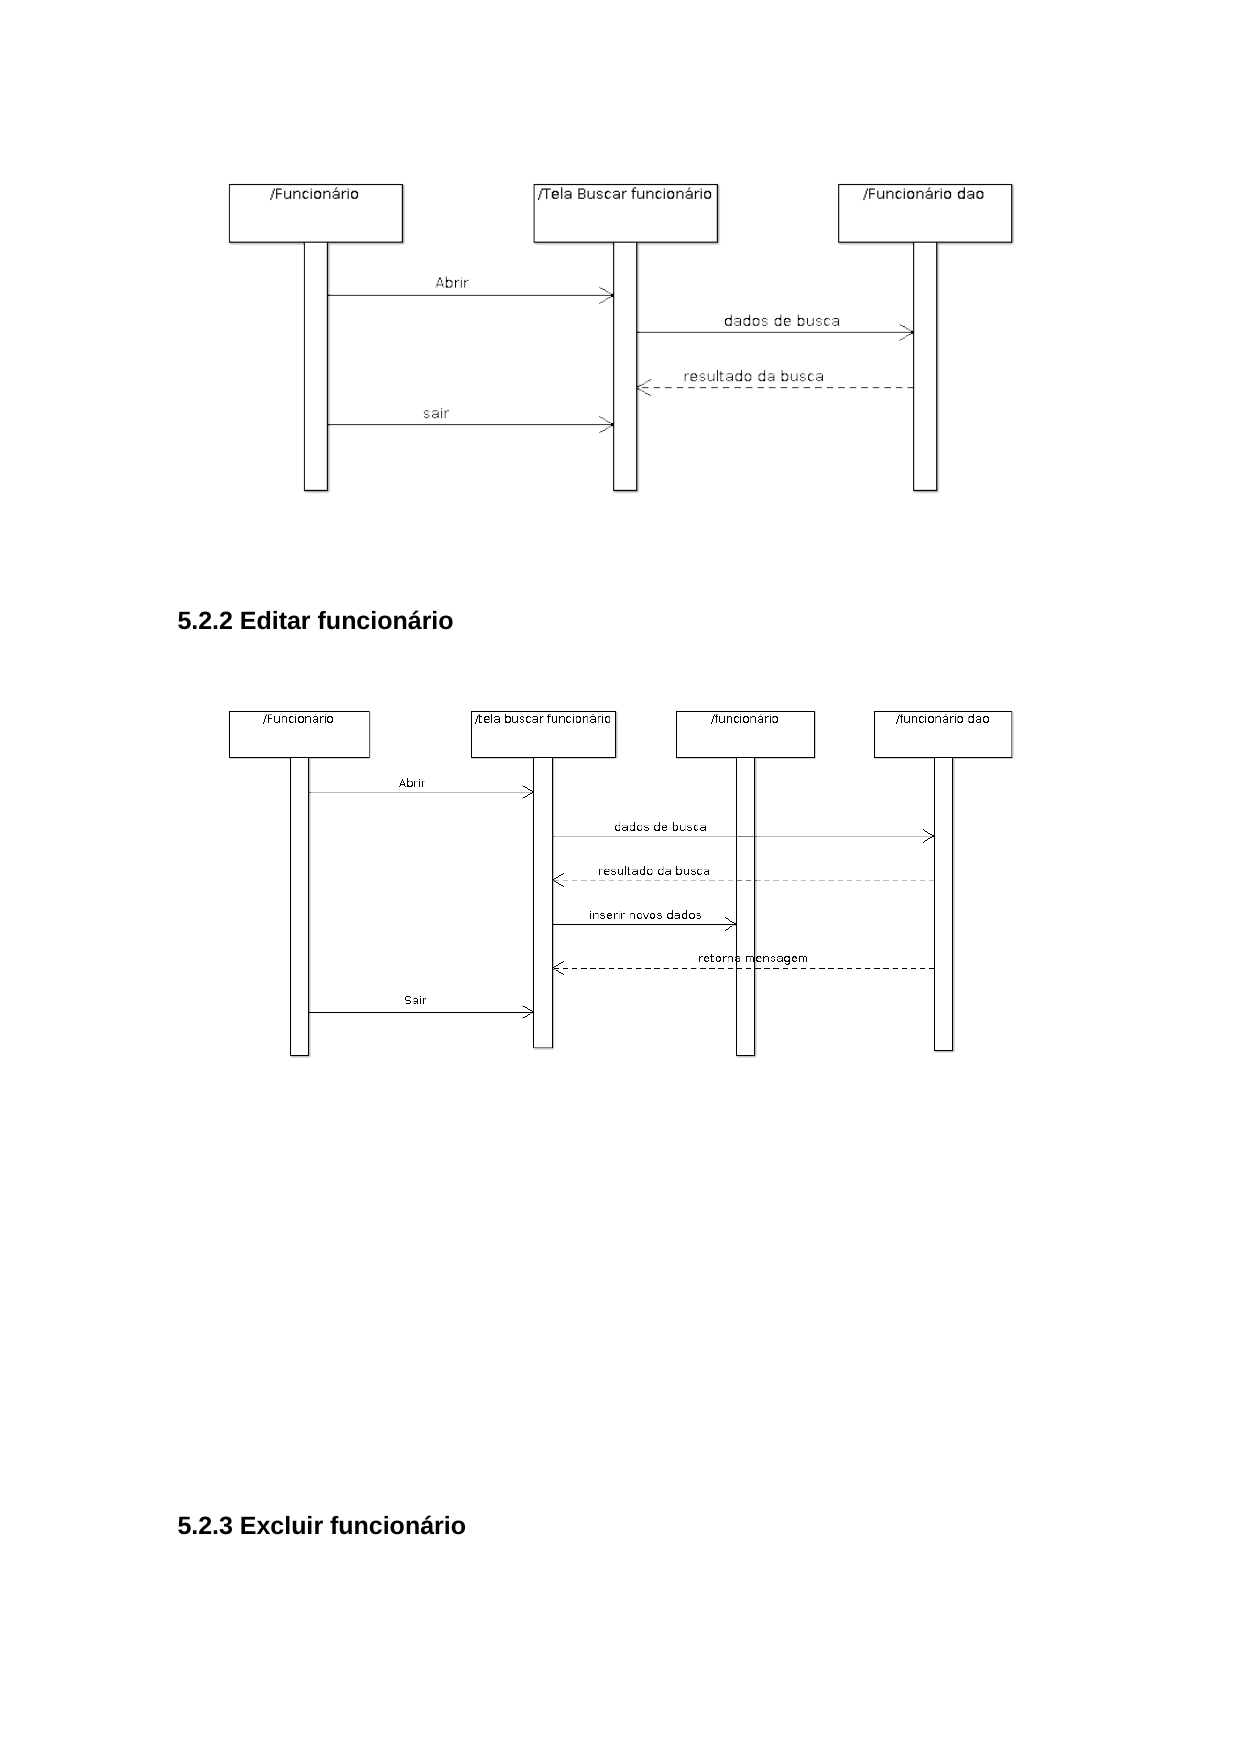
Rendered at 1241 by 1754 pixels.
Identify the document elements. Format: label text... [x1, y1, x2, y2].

picture [163, 659, 1077, 1136]
text 5.2.2 Editar funcionário [177, 602, 1063, 634]
text 5.2.3 Excluir funcionário [177, 1511, 1063, 1539]
picture [156, 147, 1085, 602]
